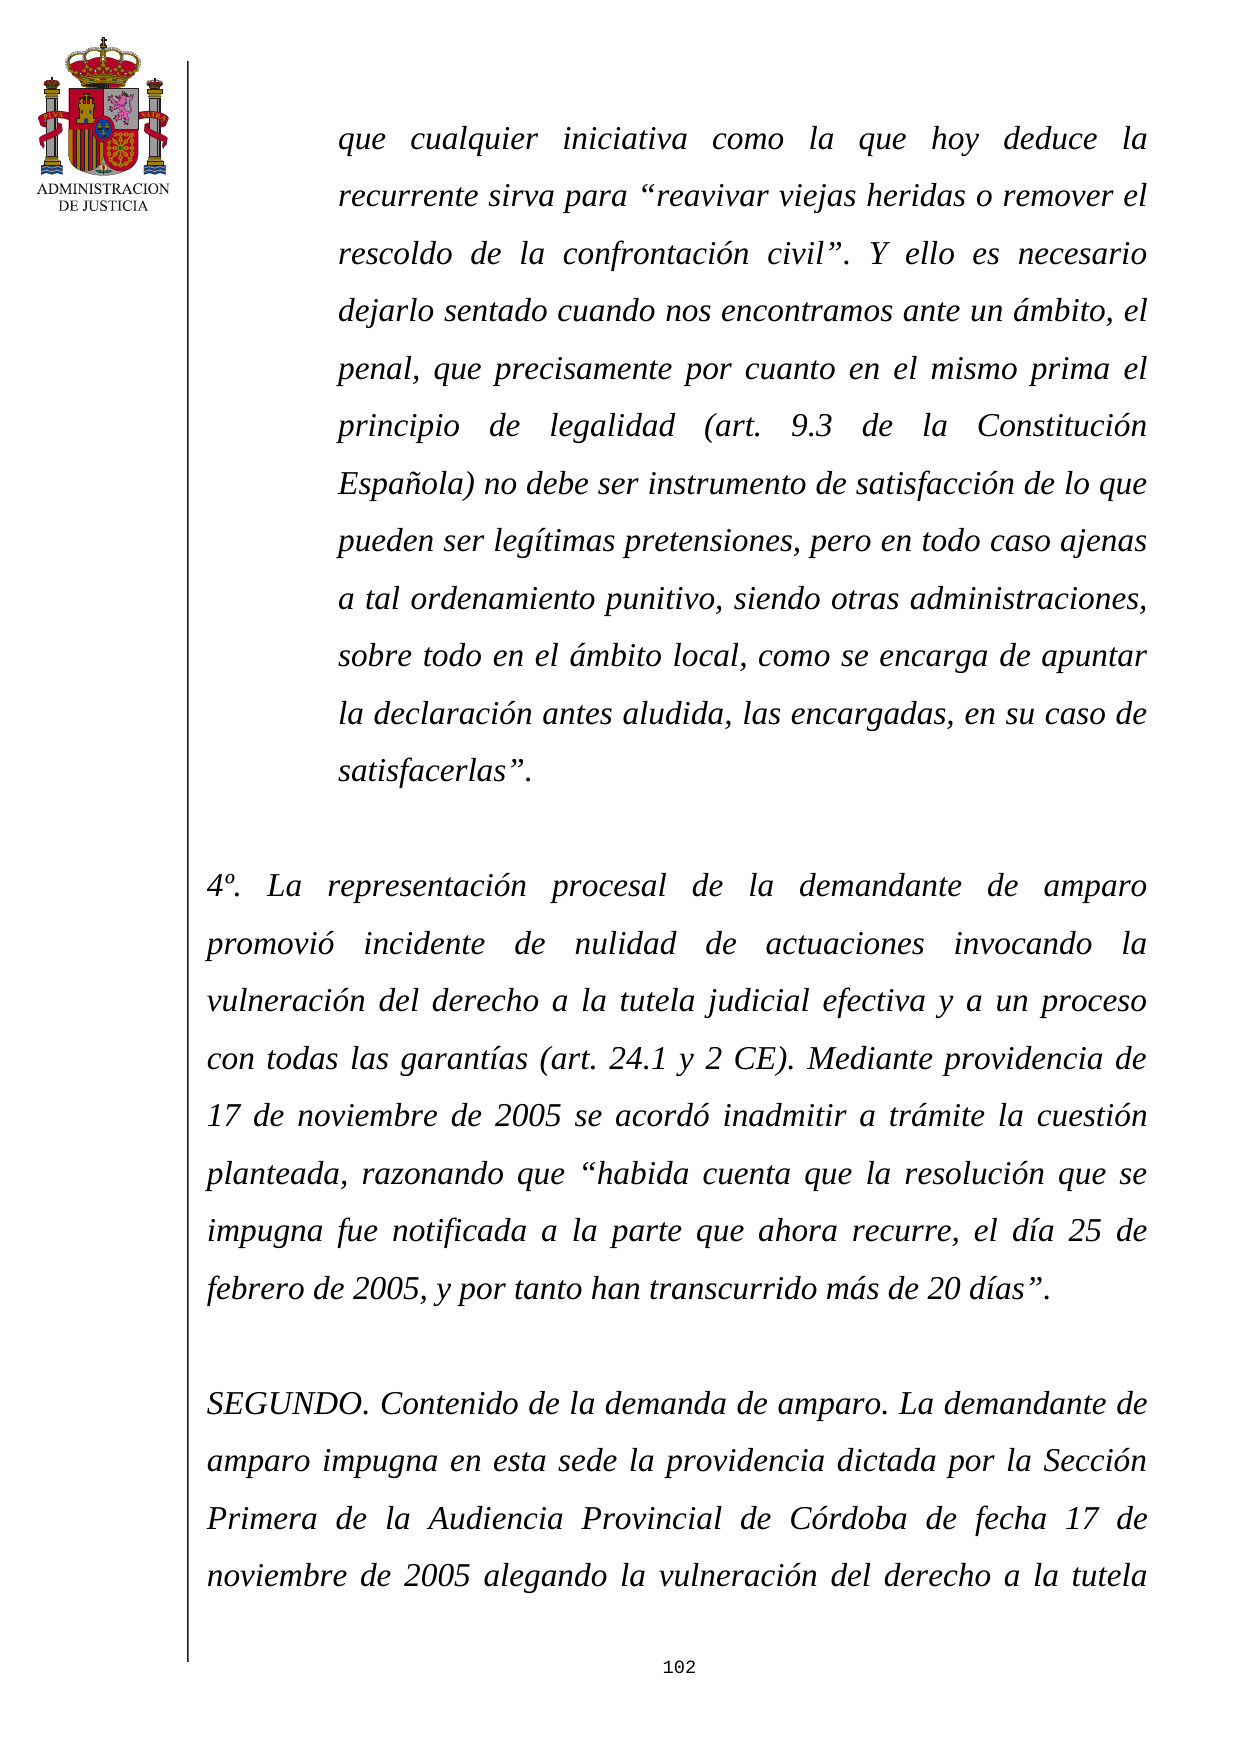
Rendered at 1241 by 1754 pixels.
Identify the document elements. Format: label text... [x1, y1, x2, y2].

text que cualquier iniciativa como la que hoy deduce la recurrente sirva para “reavivar viejas heridas o remover el rescoldo de la confrontación civil”. Y ello es necesario dejarlo sentado cuando nos encontramos ante un ámbito, el penal, que precisamente por cuanto en el mismo prima el principio de legalidad (art. 9.3 de la Constitución Española) no debe ser instrumento de satisfacción de lo que pueden ser legítimas pretensiones, pero en todo caso ajenas a tal ordenamiento punitivo, siendo otras administraciones, sobre todo en el ámbito local, como se encarga de apuntar la declaración antes aludida, las encargadas, en su caso de satisfacerlas”. [338, 118, 1152, 789]
text SEGUNDO. Contenido de la demanda de amparo. La demandante de amparo impugna en esta sede la providencia dictada por la Sección Primera de la Audiencia Provincial de Córdoba de fecha 17 de noviembre de 2005 alegando la vulneración del derecho a la tutela [207, 1383, 1152, 1594]
text 4º. La representación procesal de la demandante de amparo promovió incidente de nulidad de actuaciones invocando la vulneración del derecho a la tutela judicial efectiva y a un proceso con todas las garantías (art. 24.1 y 2 CE). Mediante providencia de 17 de noviembre de 2005 se acordó inadmitir a trámite la cuestión planteada, razonando que “habida cuenta que la resolución que se impugna fue notificada a la parte que ahora recurre, el día 25 de febrero de 2005, y por tanto han transcurrido más de 20 días”. [207, 866, 1152, 1306]
